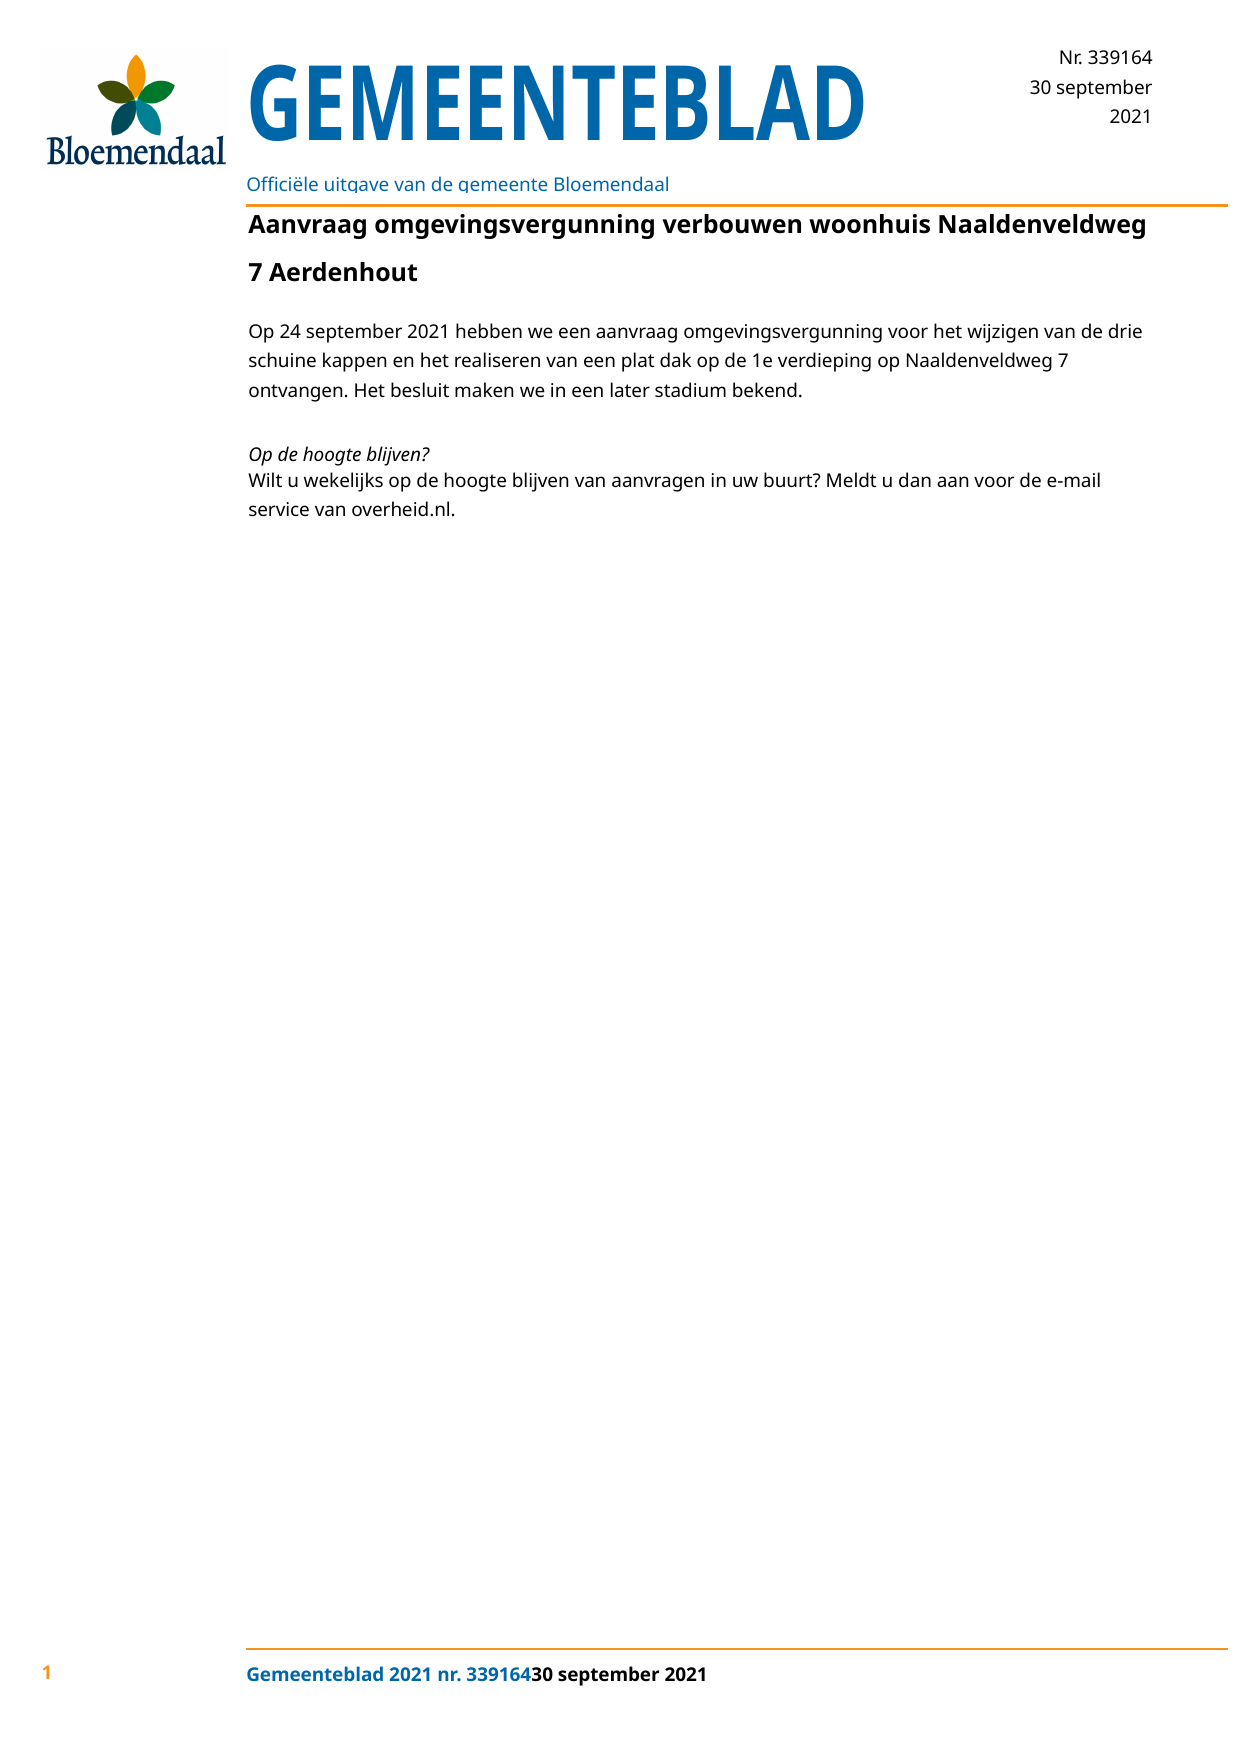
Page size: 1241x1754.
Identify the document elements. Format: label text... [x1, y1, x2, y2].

text Wilt u wekelijks op de hoogte blijven van aanvragen in uw buurt? Meldt u dan aan voor de e-mail service van overheid.nl. [248, 467, 1152, 522]
text Op 24 september 2021 hebben we een aanvraag omgevingsvergunning voor het wijzigen van de drie schuine kappen en het realiseren van een plat dak op de 1e verdieping op Naaldenveldweg 7 ontvangen. Het besluit maken we in een later stadium bekend. [248, 318, 1152, 403]
text Op de hoogte blijven? [248, 441, 1152, 467]
text Aanvraag omgevingsvergunning verbouwen woonhuis Naaldenveldweg 7 Aerdenhout [248, 207, 1152, 288]
picture [41, 47, 231, 172]
